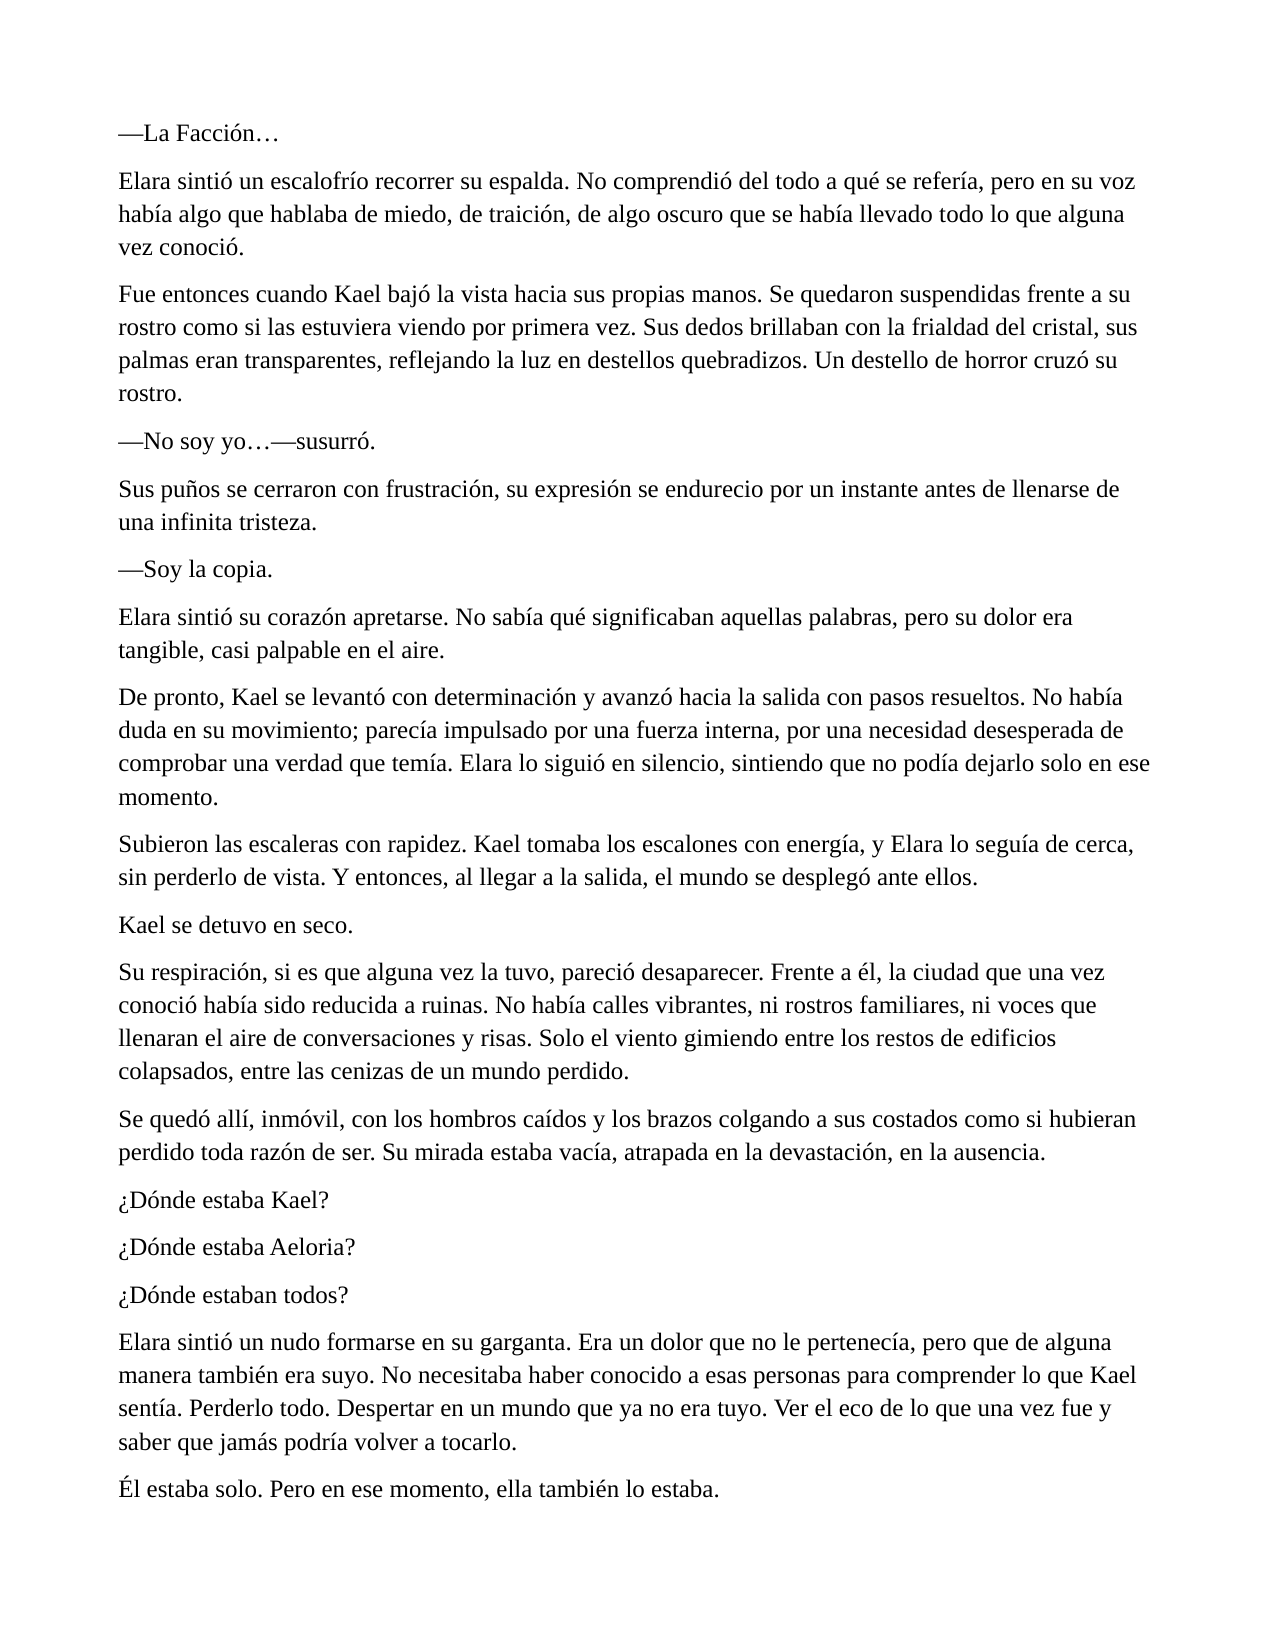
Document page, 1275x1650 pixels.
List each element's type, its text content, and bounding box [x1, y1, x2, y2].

text ¿Dónde estaban todos? [118, 1280, 1157, 1309]
text Subieron las escaleras con rapidez. Kael tomaba los escalones con energía, y Elara lo seguía de cerca, sin perderlo de vista. Y entonces, al llegar a la salida, el mundo se desplegó ante ellos. [118, 829, 1157, 891]
text Elara sintió un escalofrío recorrer su espalda. No comprendió del todo a qué se refería, pero en su voz había algo que hablaba de miedo, de traición, de algo oscuro que se había llevado todo lo que alguna vez conoció. [118, 166, 1157, 261]
text Sus puños se cerraron con frustración, su expresión se endurecio por un instante antes de llenarse de una infinita tristeza. [118, 474, 1157, 535]
text ¿Dónde estaba Aeloria? [118, 1232, 1157, 1261]
text —No soy yo…—susurró. [118, 426, 1157, 455]
text —La Facción… [118, 118, 1157, 147]
text —Soy la copia. [118, 554, 1157, 583]
text Fue entonces cuando Kael bajó la vista hacia sus propias manos. Se quedaron suspendidas frente a su rostro como si las estuviera viendo por primera vez. Sus dedos brillaban con la frialdad del cristal, sus palmas eran transparentes, reflejando la luz en destellos quebradizos. Un destello de horror cruzó su rostro. [118, 279, 1157, 407]
text ¿Dónde estaba Kael? [118, 1185, 1157, 1213]
text Elara sintió un nudo formarse en su garganta. Era un dolor que no le pertenecía, pero que de alguna manera también era suyo. No necesitaba haber conocido a esas personas para comprender lo que Kael sentía. Perderlo todo. Despertar en un mundo que ya no era tuyo. Ver el eco de lo que una vez fue y saber que jamás podría volver a tocarlo. [118, 1327, 1157, 1455]
text Su respiración, si es que alguna vez la tuvo, pareció desaparecer. Frente a él, la ciudad que una vez conoció había sido reducida a ruinas. No había calles vibrantes, ni rostros familiares, ni voces que llenaran el aire de conversaciones y risas. Solo el viento gimiendo entre los restos de edificios colapsados, entre las cenizas de un mundo perdido. [118, 957, 1157, 1085]
text Él estaba solo. Pero en ese momento, ella también lo estaba. [118, 1474, 1157, 1503]
text De pronto, Kael se levantó con determinación y avanzó hacia la salida con pasos resueltos. No había duda en su movimiento; parecía impulsado por una fuerza interna, por una necesidad desesperada de comprobar una verdad que temía. Elara lo siguió en silencio, sintiendo que no podía dejarlo solo en ese momento. [118, 682, 1157, 810]
text Se quedó allí, inmóvil, con los hombros caídos y los brazos colgando a sus costados como si hubieran perdido toda razón de ser. Su mirada estaba vacía, atrapada en la devastación, en la ausencia. [118, 1104, 1157, 1166]
text Kael se detuvo en seco. [118, 910, 1157, 938]
text Elara sintió su corazón apretarse. No sabía qué significaban aquellas palabras, pero su dolor era tangible, casi palpable en el aire. [118, 602, 1157, 664]
